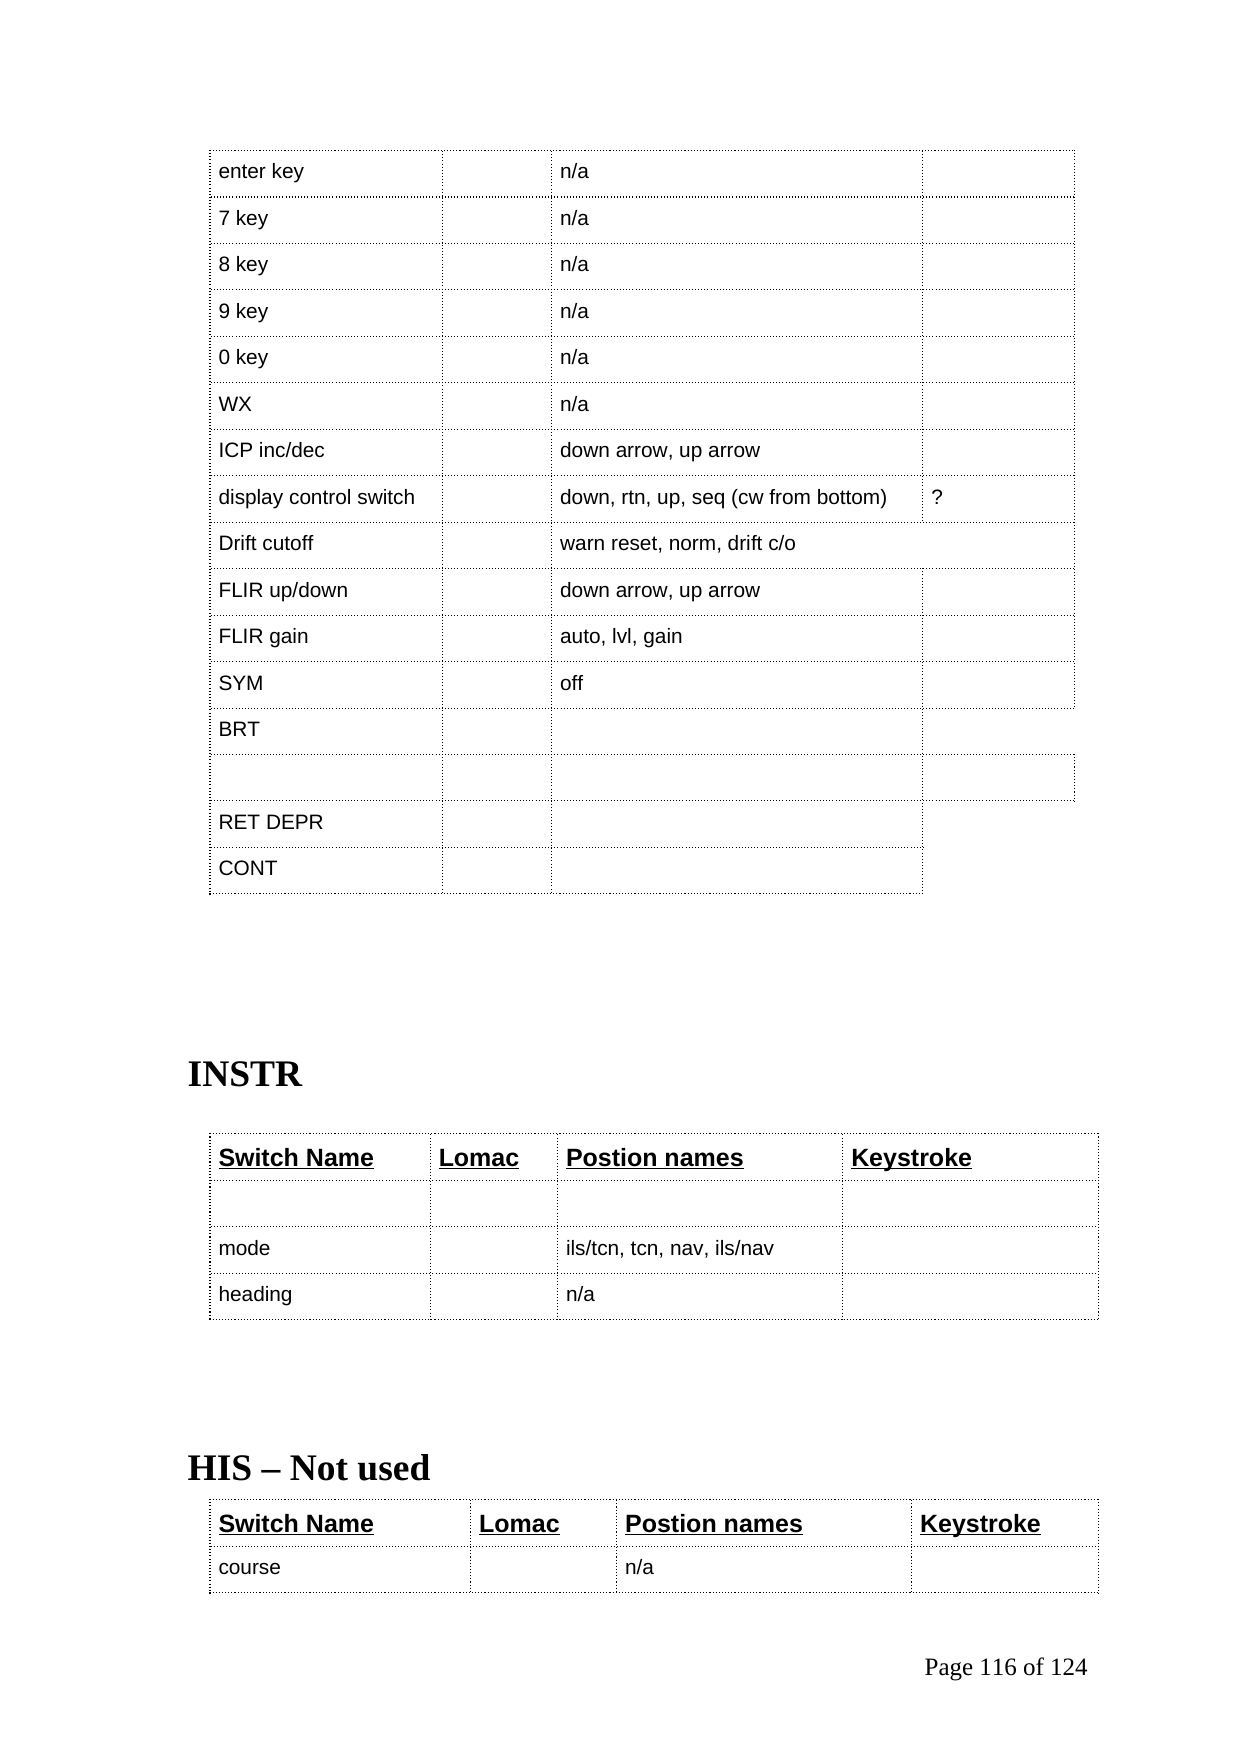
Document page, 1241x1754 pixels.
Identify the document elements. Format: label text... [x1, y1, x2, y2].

table_cell [923, 429, 1074, 475]
table_cell [923, 800, 1074, 847]
subtitle HIS – Not used [187, 1446, 1053, 1489]
table_cell [430, 1273, 557, 1319]
table_cell WX [210, 382, 442, 429]
table_cell [923, 382, 1074, 429]
table_header Keystroke [912, 1499, 1098, 1546]
table_cell n/a [552, 243, 923, 289]
table_cell [923, 661, 1074, 707]
table_header Switch Name [210, 1133, 430, 1180]
table_cell BRT [210, 708, 442, 754]
table_cell [552, 847, 923, 893]
table_cell [442, 289, 552, 336]
table_cell [843, 1273, 1098, 1319]
table_cell CONT [210, 847, 442, 893]
table_cell [923, 196, 1074, 243]
table_cell [442, 196, 552, 243]
table_cell down arrow, up arrow [552, 568, 923, 614]
table_cell [471, 1546, 617, 1592]
table_cell 9 key [210, 289, 442, 336]
table_cell n/a [552, 382, 923, 429]
table_cell warn reset, norm, drift c/o [552, 522, 1074, 568]
table_cell [210, 754, 442, 800]
table_cell [923, 708, 1074, 754]
table_header Lomac [430, 1133, 557, 1180]
table_cell display control switch [210, 475, 442, 522]
table_header Switch Name [210, 1499, 471, 1546]
table_cell [430, 1180, 557, 1226]
table_cell enter key [210, 150, 442, 196]
table_cell n/a [617, 1546, 912, 1592]
table_cell [442, 429, 552, 475]
table_cell [442, 336, 552, 382]
table_cell [552, 800, 923, 847]
table_cell [552, 708, 923, 754]
table_cell [843, 1226, 1098, 1273]
table_cell n/a [552, 196, 923, 243]
table_cell off [552, 661, 923, 707]
table_cell [442, 708, 552, 754]
table_cell [442, 150, 552, 196]
table_cell heading [210, 1273, 430, 1319]
table_header Postion names [617, 1499, 912, 1546]
table_cell n/a [558, 1273, 843, 1319]
table_cell [442, 661, 552, 707]
table_header Postion names [558, 1133, 843, 1180]
table_header Lomac [471, 1499, 617, 1546]
table_cell Drift cutoff [210, 522, 442, 568]
table_cell [912, 1546, 1098, 1592]
table_cell mode [210, 1226, 430, 1273]
table_cell [442, 847, 552, 893]
table_cell [442, 800, 552, 847]
table_cell SYM [210, 661, 442, 707]
table_cell 0 key [210, 336, 442, 382]
table_cell [923, 150, 1074, 196]
table_cell course [210, 1546, 471, 1592]
table_cell [923, 615, 1074, 661]
table_cell [442, 382, 552, 429]
table_cell FLIR up/down [210, 568, 442, 614]
table_cell 7 key [210, 196, 442, 243]
table_cell n/a [552, 336, 923, 382]
table_cell [442, 243, 552, 289]
table_cell [923, 754, 1074, 800]
table_cell [923, 289, 1074, 336]
table_cell [923, 568, 1074, 614]
table_cell [552, 754, 923, 800]
table_cell [923, 336, 1074, 382]
table_cell [442, 475, 552, 522]
table_cell [442, 754, 552, 800]
table_cell n/a [552, 289, 923, 336]
table_cell down arrow, up arrow [552, 429, 923, 475]
table_cell 8 key [210, 243, 442, 289]
table_cell ICP inc/dec [210, 429, 442, 475]
table_cell ? [923, 475, 1074, 522]
table_cell [442, 568, 552, 614]
table_cell [843, 1180, 1098, 1226]
table_cell FLIR gain [210, 615, 442, 661]
table_cell [442, 522, 552, 568]
table_cell ils/tcn, tcn, nav, ils/nav [558, 1226, 843, 1273]
table_cell [210, 1180, 430, 1226]
table_cell [430, 1226, 557, 1273]
table_cell [558, 1180, 843, 1226]
table_cell [923, 847, 1074, 893]
table_cell [923, 243, 1074, 289]
table_cell down, rtn, up, seq (cw from bottom) [552, 475, 923, 522]
table_cell RET DEPR [210, 800, 442, 847]
table_header Keystroke [843, 1133, 1098, 1180]
table_cell [442, 615, 552, 661]
table_cell auto, lvl, gain [552, 615, 923, 661]
subtitle INSTR [187, 1051, 1053, 1094]
table_cell n/a [552, 150, 923, 196]
